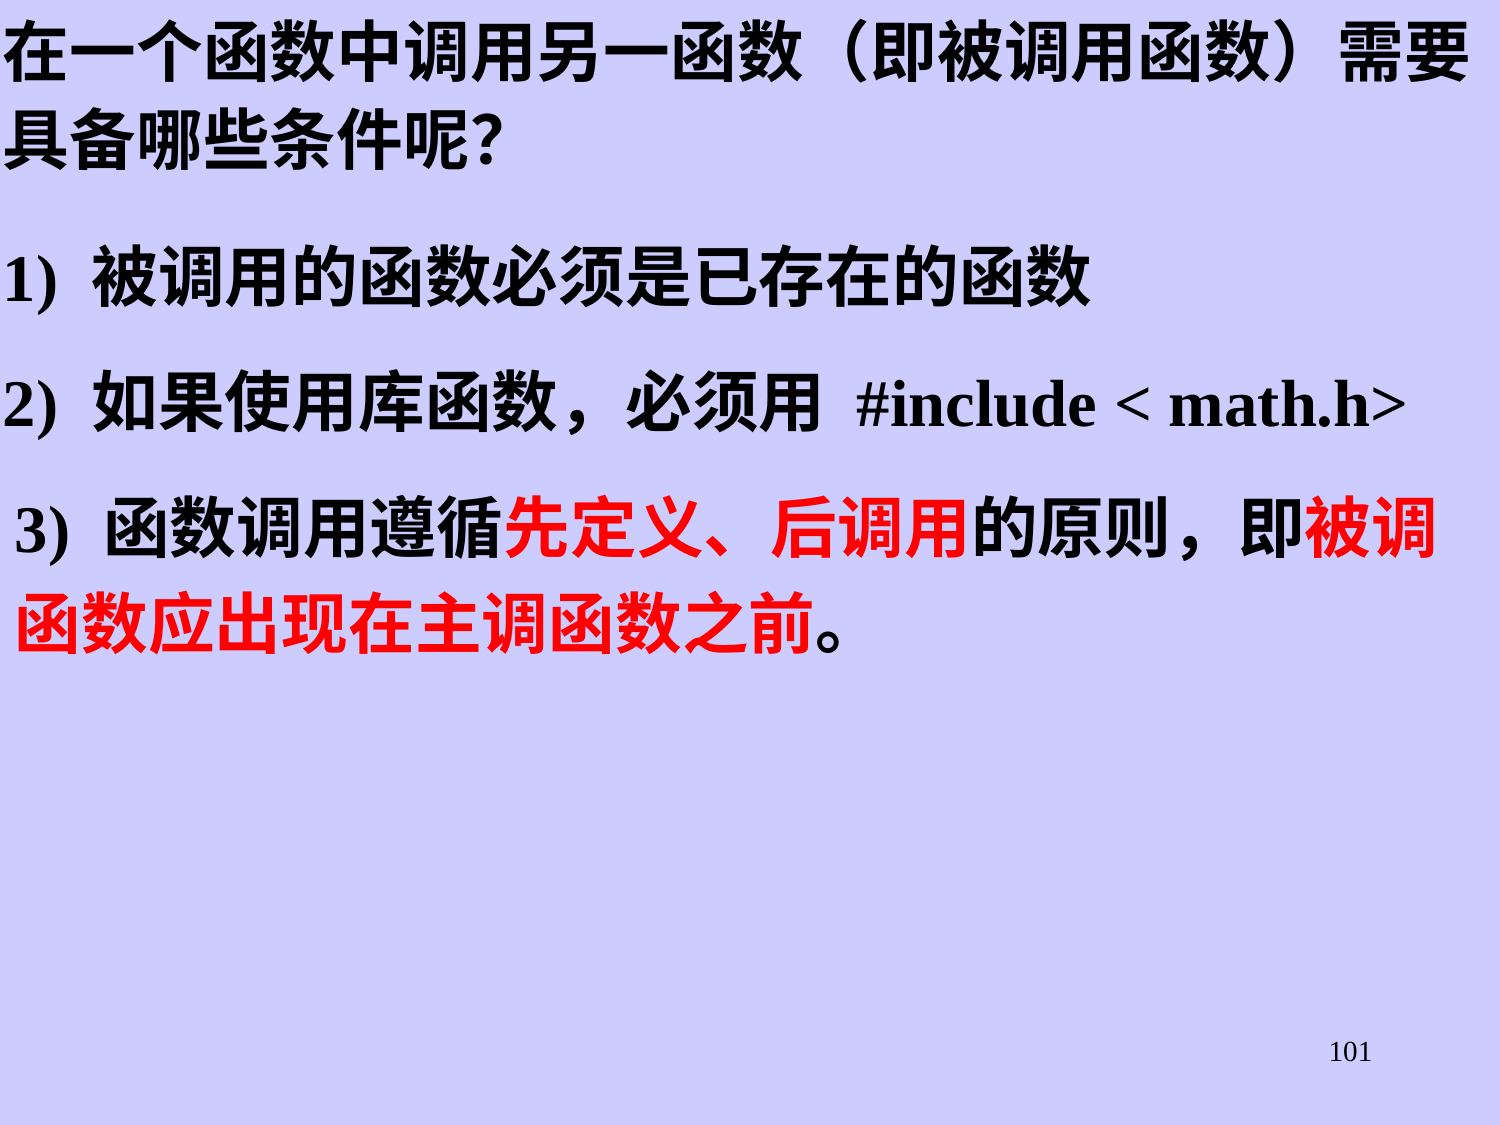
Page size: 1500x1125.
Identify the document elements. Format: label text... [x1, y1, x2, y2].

text_box 3) 函数调用遵循先定义、后调用的原则，即被调函数应出现在主调函数之前。 [0, 462, 1500, 670]
text_box 2) 如果使用库函数，必须用 #include < math.h> [0, 350, 1500, 442]
text_box 在一个函数中调用另一函数（即被调用函数）需要具备哪些条件呢？ [0, 0, 1500, 180]
text_box [1074, 1025, 1388, 1101]
text_box 1) 被调用的函数必须是已存在的函数 [0, 224, 1351, 317]
